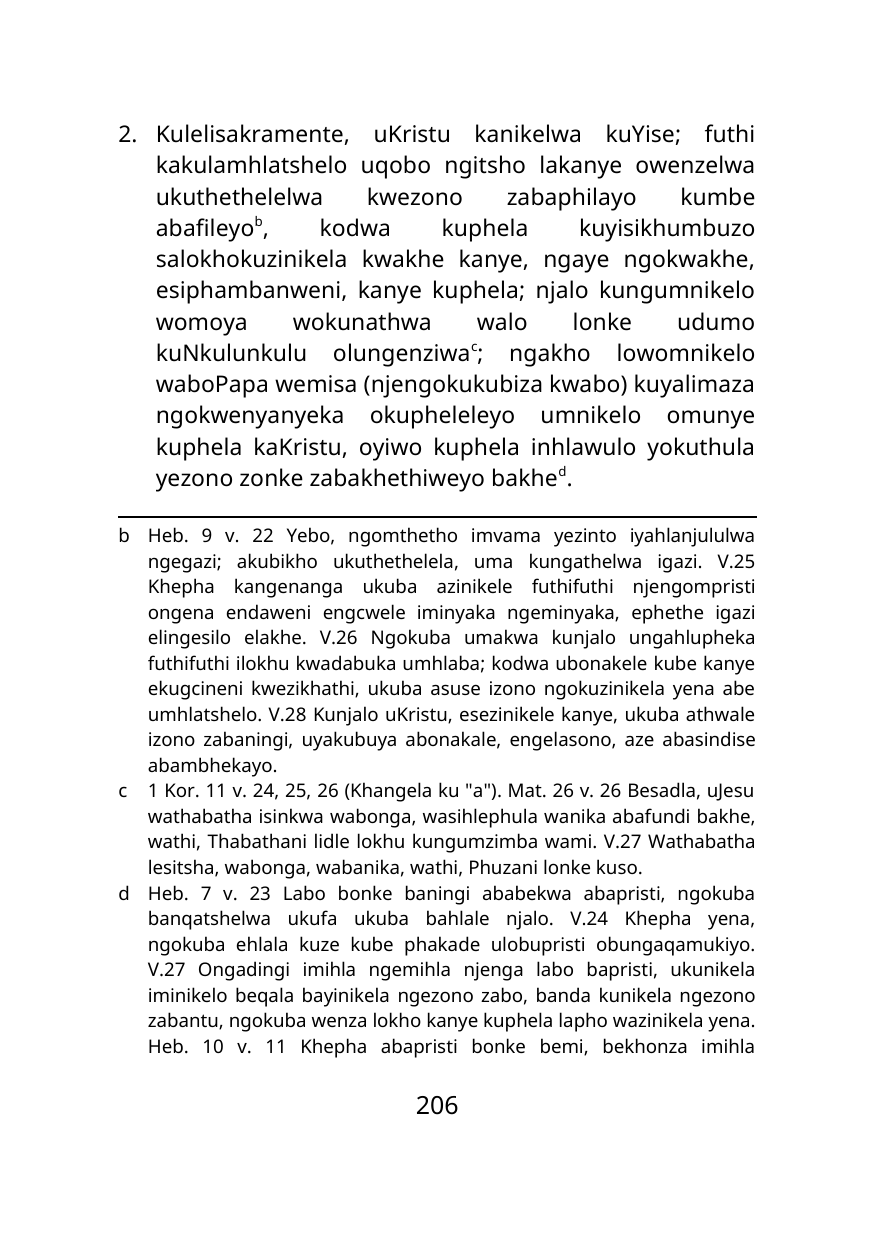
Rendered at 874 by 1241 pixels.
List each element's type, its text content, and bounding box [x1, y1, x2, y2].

list Heb. 7 v. 23 Labo bonke baningi ababekwa abapristi, ngokuba banqatshelwa ukufa ukuba bahlale njalo. V.24 Khepha yena, ngokuba ehlala kuze kube phakade ulobupristi obungaqamukiyo. V.27 Ongadingi imihla ngemihla njenga labo bapristi, ukunikela iminikelo beqala bayinikela ngezono zabo, banda kunikela ngezono zabantu, ngokuba wenza lokho kanye kuphela lapho wazinikela yena. Heb. 10 v. 11 Khepha abapristi bonke bemi, bekhonza imihla [118, 880, 756, 1058]
list Kulelisakramente, uKristu kanikelwa kuYise; futhi kakulamhlatshelo uqobo ngitsho lakanye owenzelwa ukuthethelelwa kwezono zabaphilayo kumbe abafileyo, kodwa kuphela kuyisikhumbuzo salokhokuzinikela kwakhe kanye, ngaye ngokwakhe, esiphambanweni, kanye kuphela; njalo kungumnikelo womoya wokunathwa walo lonke udumo kuNkulunkulu olungenziwa; ngakho lowomnikelo waboPapa wemisa (njengokukubiza kwabo) kuyalimaza ngokwenyanyeka okupheleleyo umnikelo omunye kuphela kaKristu, oyiwo kuphela inhlawulo yokuthula yezono zonke zabakhethiweyo bakhe. [118, 118, 756, 493]
list Heb. 9 v. 22 Yebo, ngomthetho imvama yezinto iyahlanjululwa ngegazi; akubikho ukuthethelela, uma kungathelwa igazi. V.25 Khepha kangenanga ukuba azinikele futhifuthi njengompristi ongena endaweni engcwele iminyaka ngeminyaka, ephethe igazi elingesilo elakhe. V.26 Ngokuba umakwa kunjalo ungahlupheka futhifuthi ilokhu kwadabuka umhlaba; kodwa ubonakele kube kanye ekugcineni kwezikhathi, ukuba asuse izono ngokuzinikela yena abe umhlatshelo. V.28 Kunjalo uKristu, esezinikele kanye, ukuba athwale izono zabaningi, uyakubuya abonakale, engelasono, aze abasindise abambhekayo. [118, 523, 756, 778]
list 1 Kor. 11 v. 24, 25, 26 (Khangela ku "a"). Mat. 26 v. 26 Besadla, uJesu wathabatha isinkwa wabonga, wasihlephula wanika abafundi bakhe, wathi, Thabathani lidle lokhu kungumzimba wami. V.27 Wathabatha lesitsha, wabonga, wabanika, wathi, Phuzani lonke kuso. [118, 778, 756, 880]
